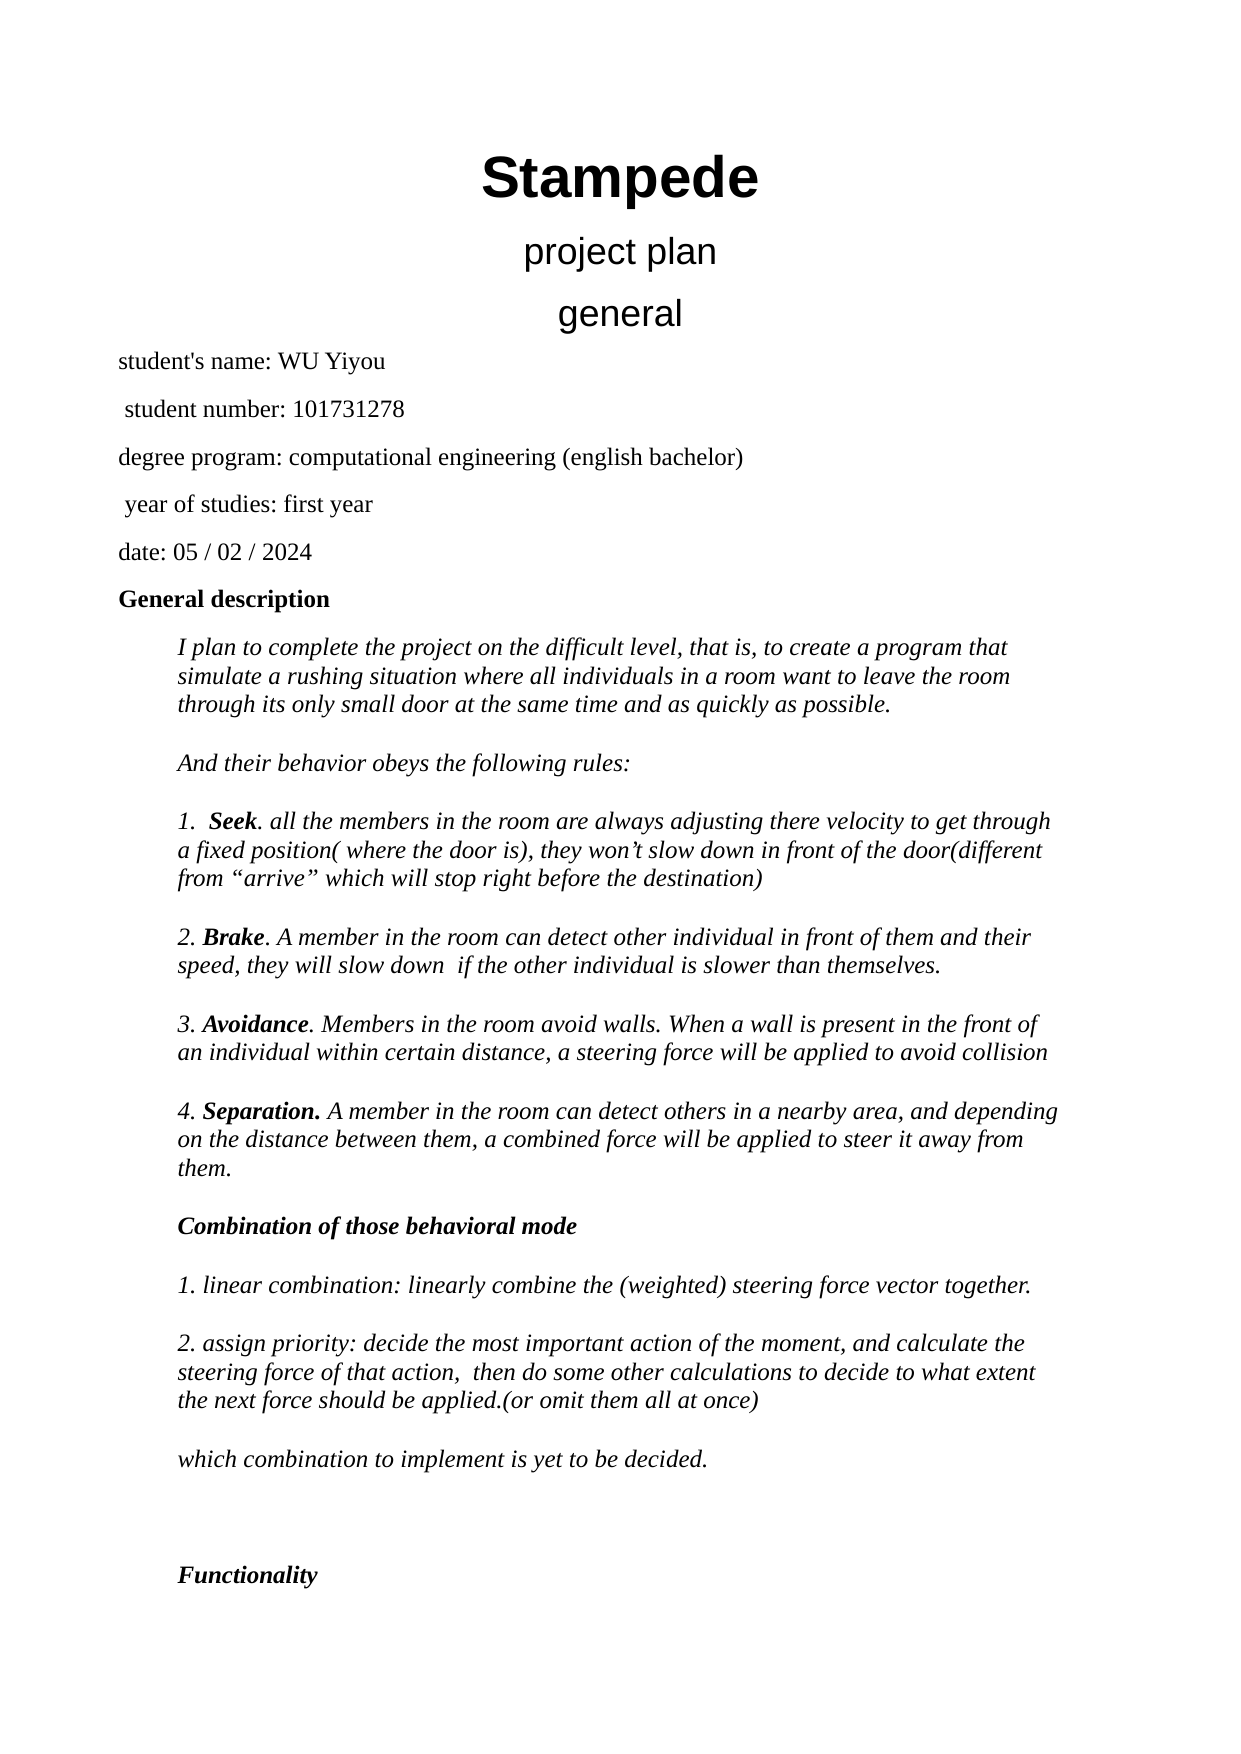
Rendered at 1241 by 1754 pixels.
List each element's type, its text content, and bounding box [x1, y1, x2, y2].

text Combination of those behavioral mode [177, 1211, 1063, 1240]
text 1. linear combination: linearly combine the (weighted) steering force vector together. [177, 1270, 1063, 1298]
text student's name: WU Yiyou [118, 346, 1122, 375]
text degree program: computational engineering (english bachelor) [118, 442, 1122, 470]
text I plan to complete the project on the difficult level, that is, to create a program that simulate a rushing situation where all individuals in a room want to leave the room through its only small door at the same time and as quickly as possible. [177, 632, 1063, 718]
text 2. assign priority: decide the most important action of the moment, and calculate the steering force of that action, then do some other calculations to decide to what extent the next force should be applied.(or omit them all at once) [177, 1328, 1063, 1414]
text General description [118, 584, 1122, 613]
subtitle project plan [118, 229, 1122, 272]
text Functionality [177, 1560, 1063, 1589]
text year of studies: first year [118, 489, 1122, 518]
subtitle general [118, 291, 1122, 334]
text 3. Avoidance. Members in the room avoid walls. When a wall is present in the front of an individual within certain distance, a steering force will be applied to avoid collision [177, 1009, 1063, 1066]
text which combination to implement is yet to be decided. [177, 1444, 1063, 1472]
text student number: 101731278 [118, 394, 1122, 423]
title Stampede [118, 143, 1122, 210]
text 1. Seek. all the members in the room are always adjusting there velocity to get through a fixed position( where the door is), they won’t slow down in front of the door(different from “arrive” which will stop right before the destination) [177, 806, 1063, 892]
text And their behavior obeys the following rules: [177, 748, 1063, 777]
text 4. Separation. A member in the room can detect others in a nearby area, and depending on the distance between them, a combined force will be applied to steer it away from them. [177, 1096, 1063, 1182]
text 2. Brake. A member in the room can detect other individual in front of them and their speed, they will slow down if the other individual is slower than themselves. [177, 922, 1063, 979]
text date: 05 / 02 / 2024 [118, 537, 1122, 566]
